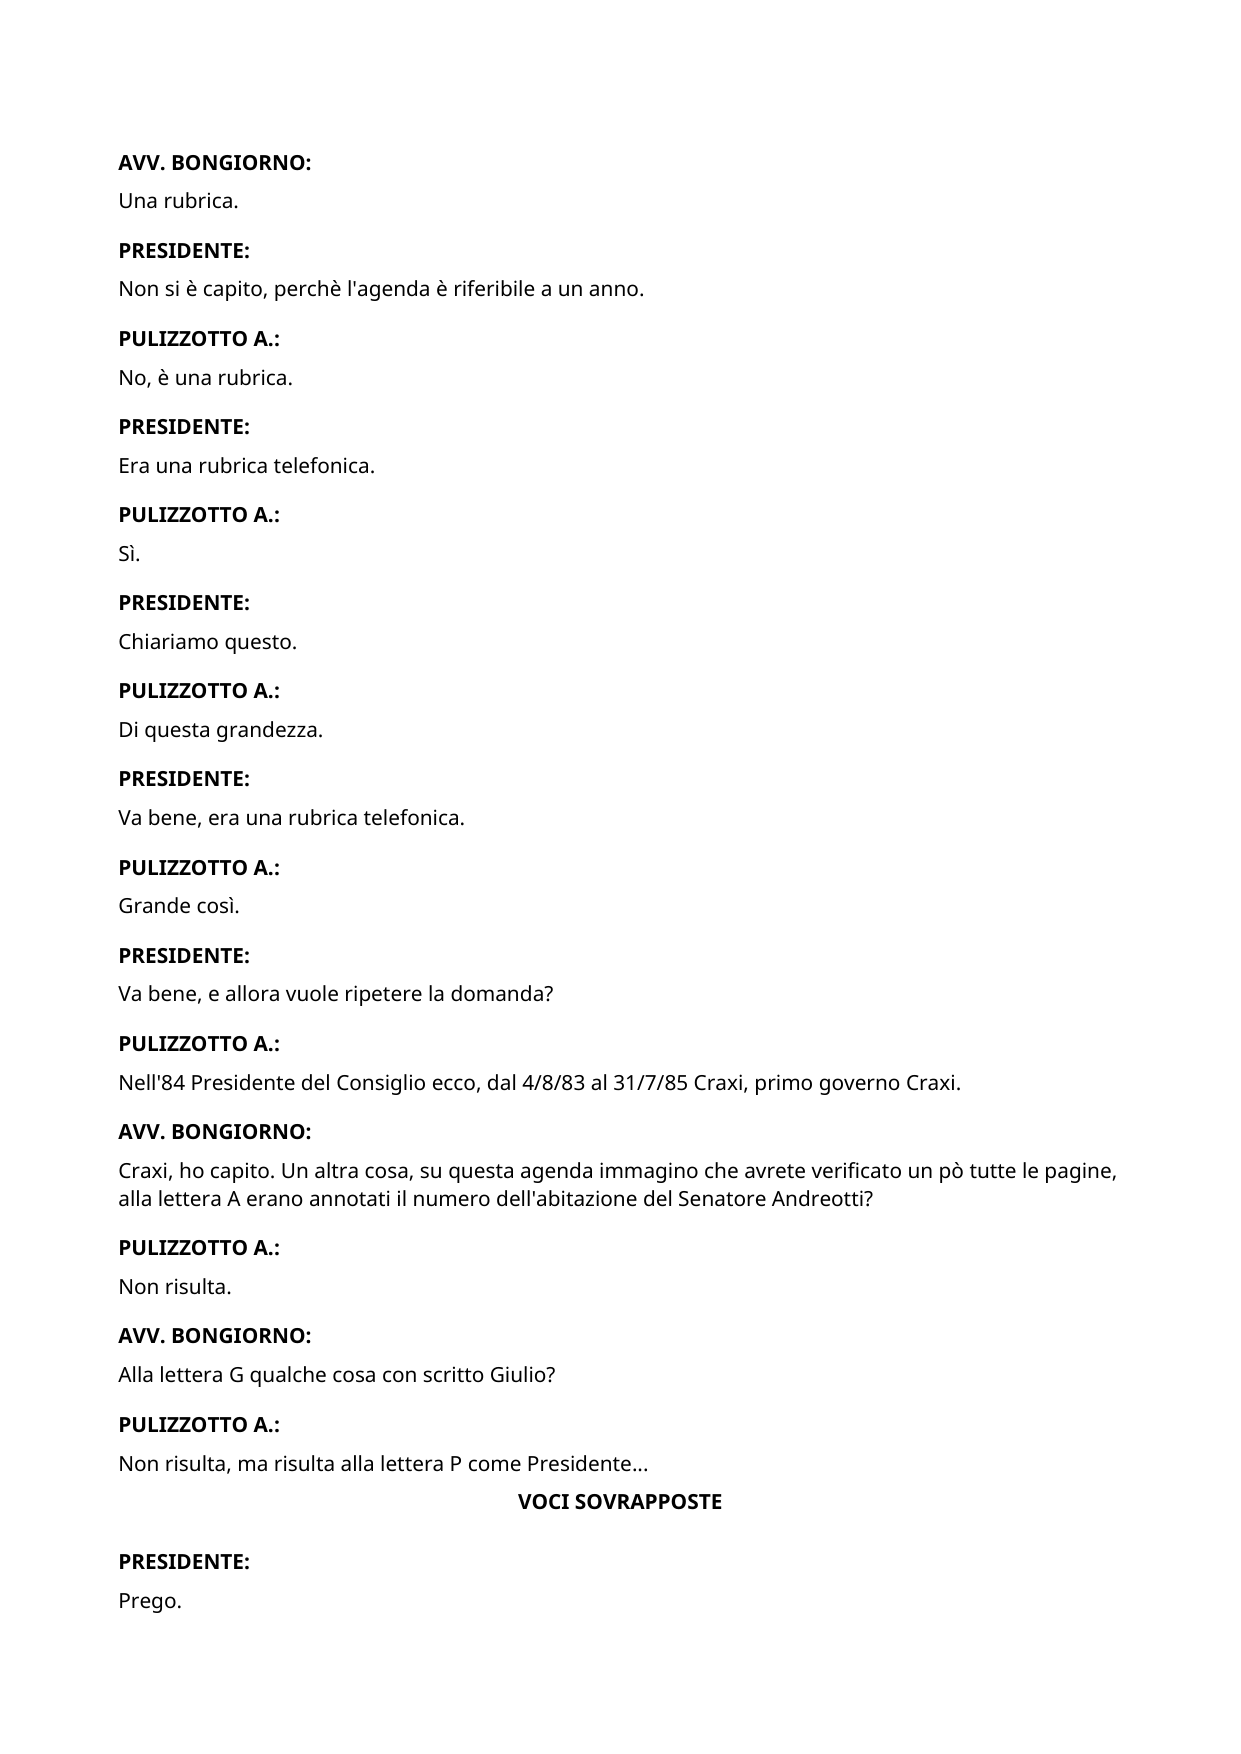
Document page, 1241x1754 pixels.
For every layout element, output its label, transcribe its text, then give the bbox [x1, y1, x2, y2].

text Una rubrica. [118, 186, 1122, 215]
text Era una rubrica telefonica. [118, 451, 1122, 479]
text PRESIDENTE: [118, 941, 1122, 969]
text PRESIDENTE: [118, 764, 1122, 793]
text PRESIDENTE: [118, 236, 1122, 264]
text Grande così. [118, 891, 1122, 920]
text PULIZZOTTO A.: [118, 676, 1122, 705]
text Nell'84 Presidente del Consiglio ecco, dal 4/8/83 al 31/7/85 Craxi, primo governo Craxi. [118, 1068, 1122, 1096]
text PRESIDENTE: [118, 1547, 1122, 1576]
text AVV. BONGIORNO: [118, 1117, 1122, 1145]
text Va bene, era una rubrica telefonica. [118, 803, 1122, 832]
text PULIZZOTTO A.: [118, 500, 1122, 528]
text Non si è capito, perchè l'agenda è riferibile a un anno. [118, 274, 1122, 303]
text No, è una rubrica. [118, 363, 1122, 391]
text PULIZZOTTO A.: [118, 1029, 1122, 1057]
text PULIZZOTTO A.: [118, 1410, 1122, 1438]
text Di questa grandezza. [118, 715, 1122, 744]
text Va bene, e allora vuole ripetere la domanda? [118, 979, 1122, 1008]
text PRESIDENTE: [118, 412, 1122, 440]
text PULIZZOTTO A.: [118, 324, 1122, 352]
text Prego. [118, 1586, 1122, 1614]
text PULIZZOTTO A.: [118, 1233, 1122, 1262]
text Alla lettera G qualche cosa con scritto Giulio? [118, 1361, 1122, 1389]
text Non risulta. [118, 1272, 1122, 1301]
text AVV. BONGIORNO: [118, 1322, 1122, 1350]
text Sì. [118, 539, 1122, 567]
text Non risulta, ma risulta alla lettera P come Presidente... [118, 1449, 1122, 1477]
text AVV. BONGIORNO: [118, 148, 1122, 176]
text VOCI SOVRAPPOSTE [118, 1487, 1122, 1516]
text PRESIDENTE: [118, 588, 1122, 617]
text Craxi, ho capito. Un altra cosa, su questa agenda immagino che avrete verificato un pò tutte le pagine, alla lettera A erano annotati il numero dell'abitazione del Senatore Andreotti? [118, 1156, 1122, 1213]
text PULIZZOTTO A.: [118, 853, 1122, 881]
text Chiariamo questo. [118, 627, 1122, 656]
